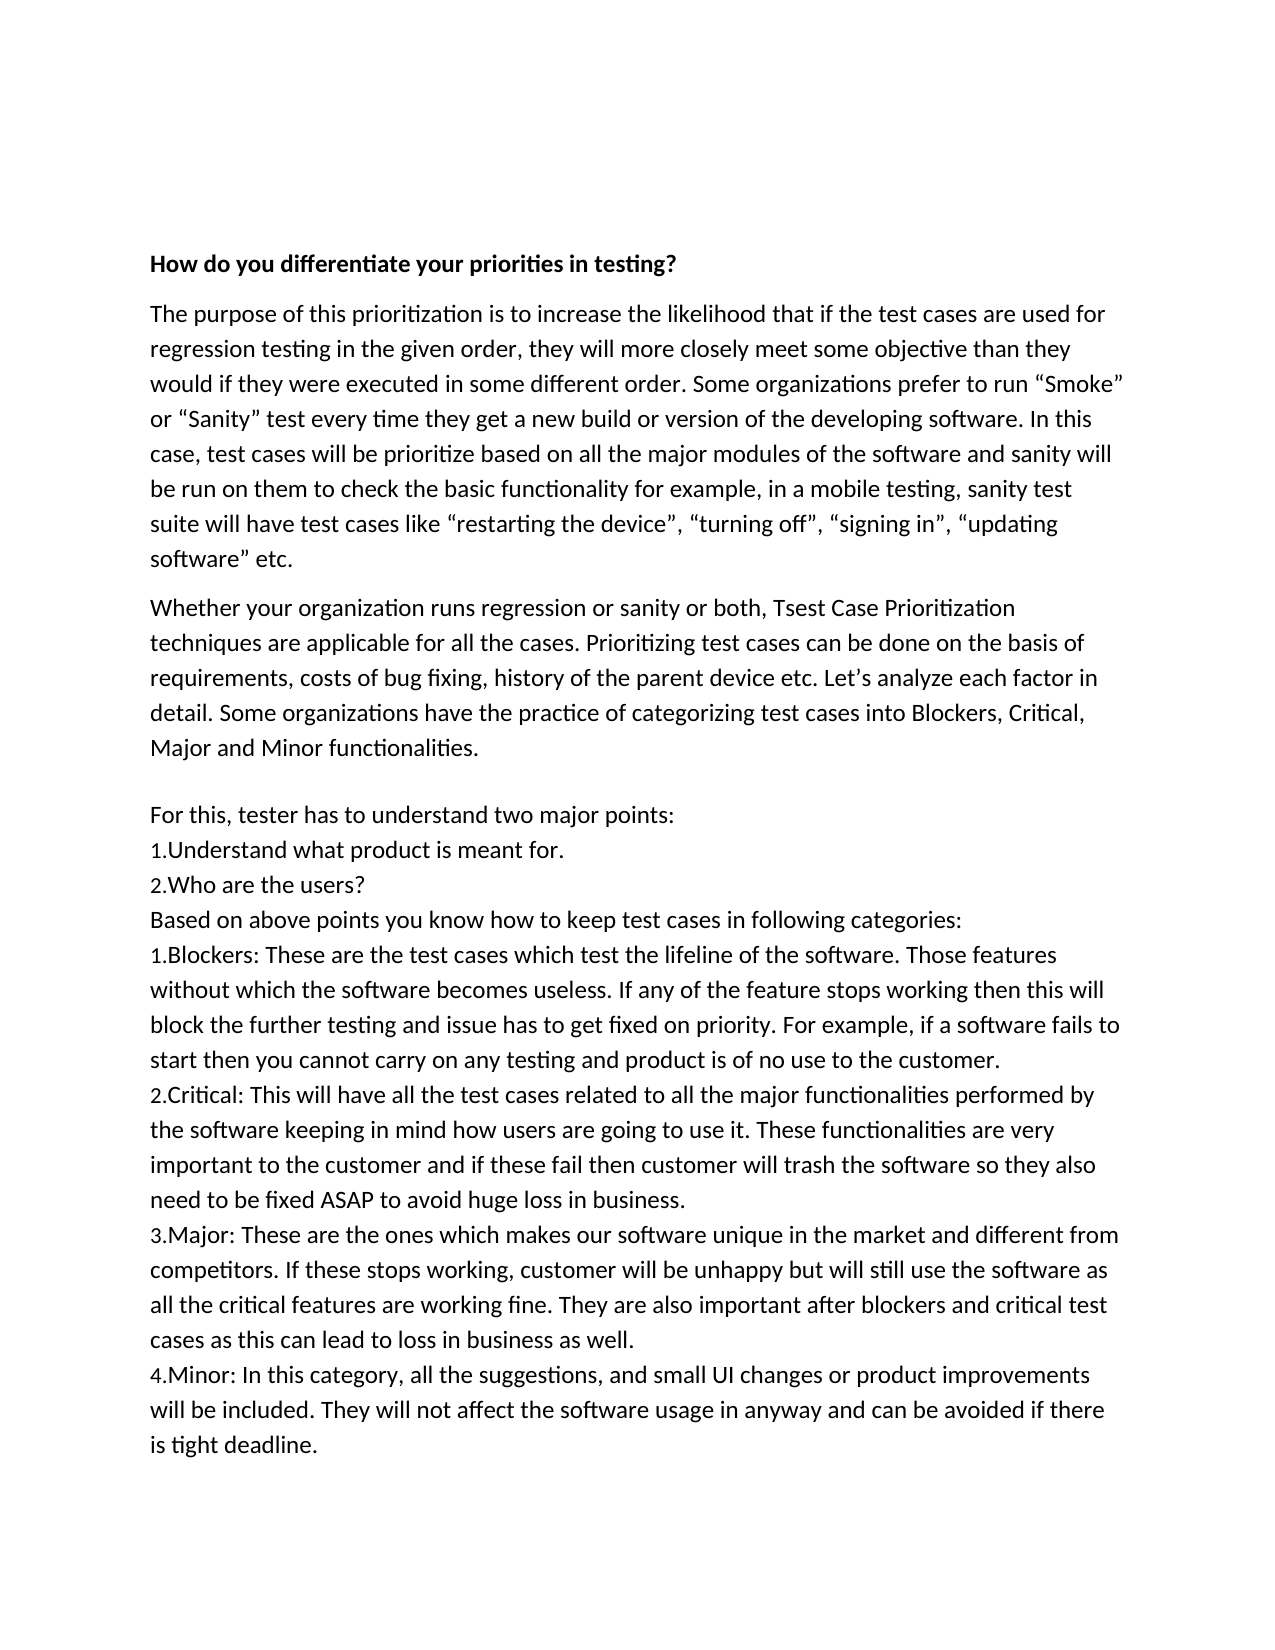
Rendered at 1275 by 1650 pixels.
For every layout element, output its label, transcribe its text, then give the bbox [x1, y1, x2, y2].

text The purpose of this prioritization is to increase the likelihood that if the test cases are used for regression testing in the given order, they will more closely meet some objective than they would if they were executed in some different order. Some organizations prefer to run “Smoke” or “Sanity” test every time they get a new build or version of the developing software. In this case, test cases will be prioritize based on all the major modules of the software and sanity will be run on them to check the basic functionality for example, in a mobile testing, sanity test suite will have test cases like “restarting the device”, “turning off”, “signing in”, “updating software” etc. [150, 298, 1125, 573]
list Minor: In this category, all the suggestions, and small UI changes or product improvements will be included. They will not affect the software usage in anyway and can be avoided if there is tight deadline. [150, 1359, 1125, 1460]
list Who are the users? [150, 869, 1125, 900]
list Critical: This will have all the test cases related to all the major functionalities performed by the software keeping in mind how users are going to use it. These functionalities are very important to the customer and if these fail then customer will trash the software so they also need to be fixed ASAP to avoid huge loss in business. [150, 1079, 1125, 1215]
text Whether your organization runs regression or sanity or both, Tsest Case Prioritization techniques are applicable for all the cases. Prioritizing test cases can be done on the basis of requirements, costs of bug fixing, history of the parent device etc. Let’s analyze each factor in detail. Some organizations have the practice of categorizing test cases into Blockers, Critical, Major and Minor functionalities. [150, 592, 1125, 763]
list Major: These are the ones which makes our software unique in the market and different from competitors. If these stops working, customer will be unhappy but will still use the software as all the critical features are working fine. They are also important after blockers and critical test cases as this can lead to loss in business as well. [150, 1219, 1125, 1355]
text How do you differentiate your priorities in testing? [150, 248, 1125, 279]
list Blockers: These are the test cases which test the lifeline of the software. Those features without which the software becomes useless. If any of the feature stops working then this will block the further testing and issue has to get fixed on priority. For example, if a software fails to start then you cannot carry on any testing and product is of no use to the customer. [150, 939, 1125, 1075]
text For this, tester has to understand two major points: [150, 799, 1125, 830]
text Based on above points you know how to keep test cases in following categories: [150, 904, 1125, 935]
list Understand what product is meant for. [150, 834, 1125, 865]
